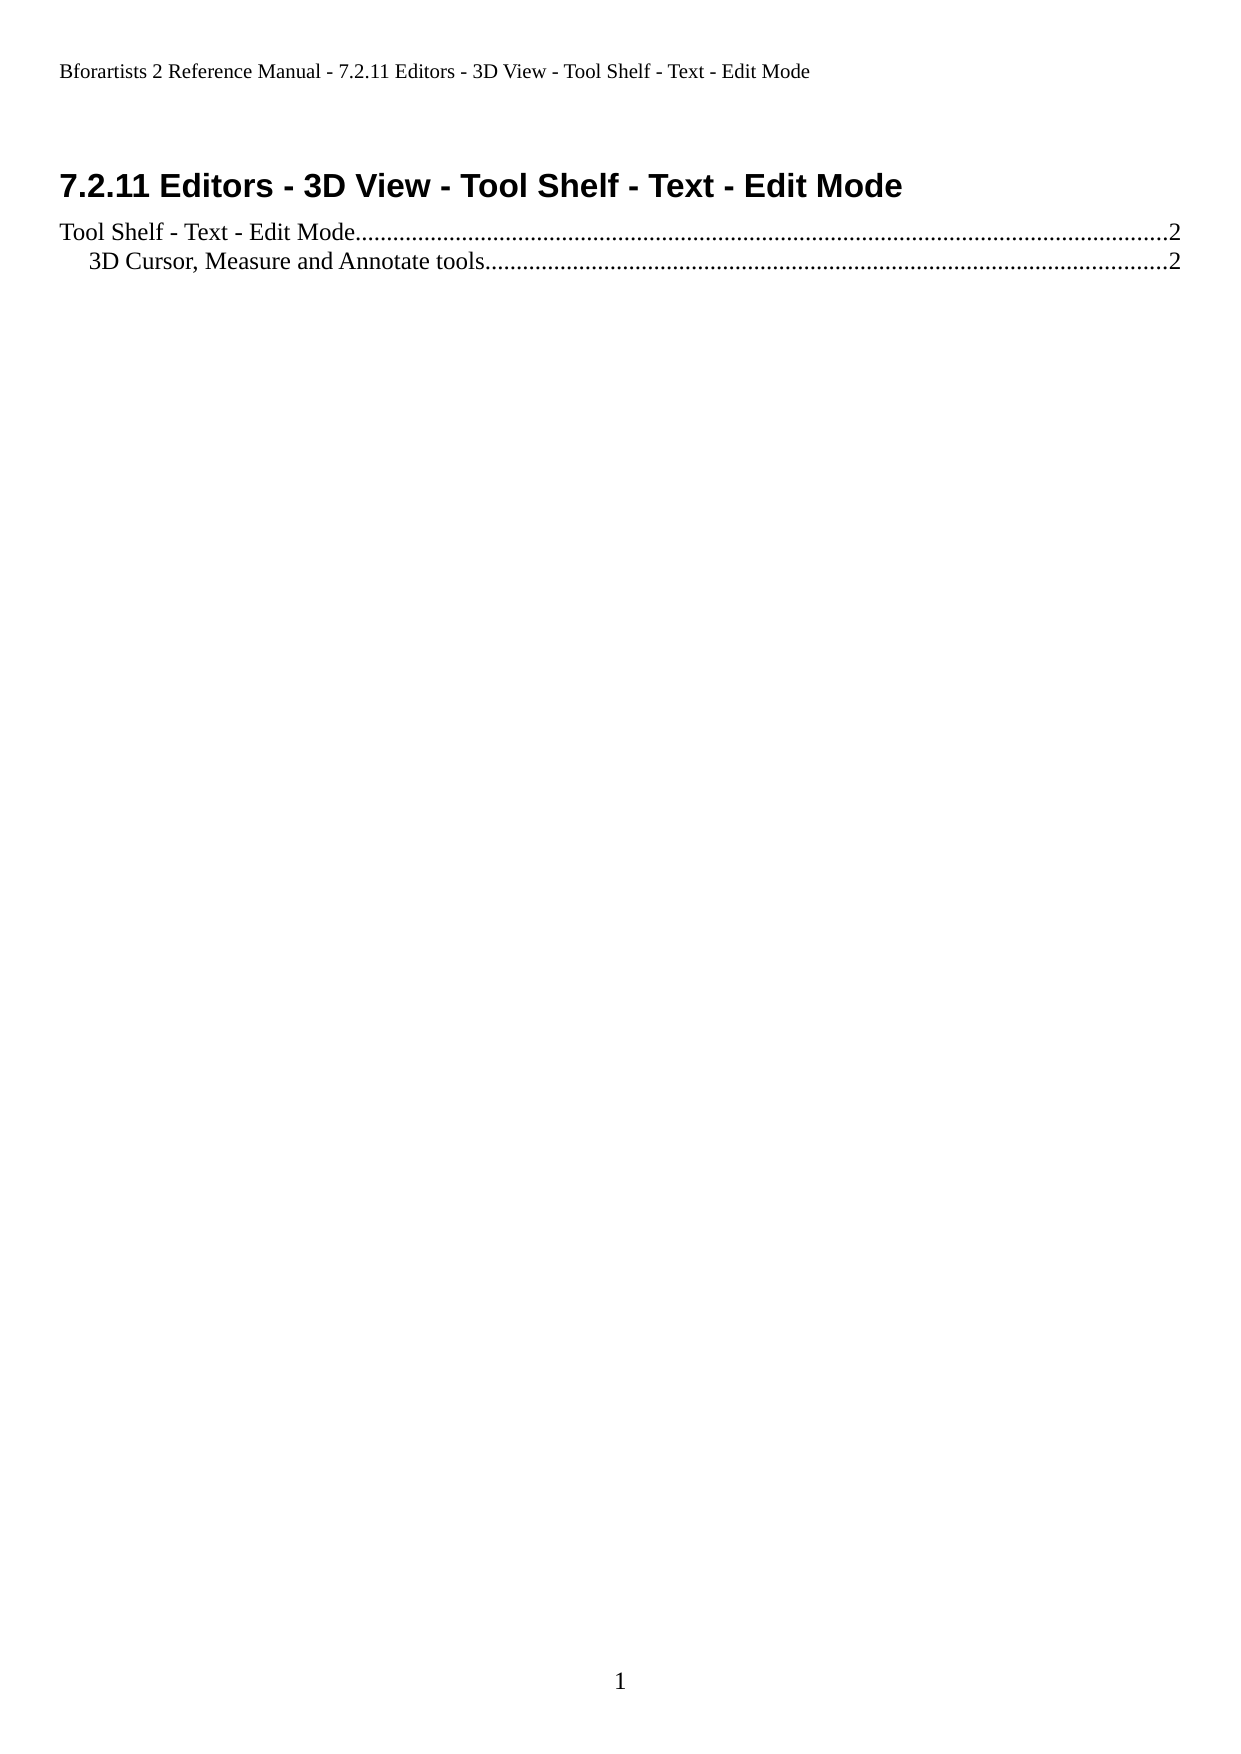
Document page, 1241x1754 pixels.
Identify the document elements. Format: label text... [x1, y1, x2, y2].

text 3D Cursor, Measure and Annotate tools 2 [88, 246, 1181, 275]
subtitle 7.2.11 Editors - 3D View - Tool Shelf - Text - Edit Mode [59, 166, 1181, 205]
text Tool Shelf - Text - Edit Mode 2 [59, 217, 1181, 246]
